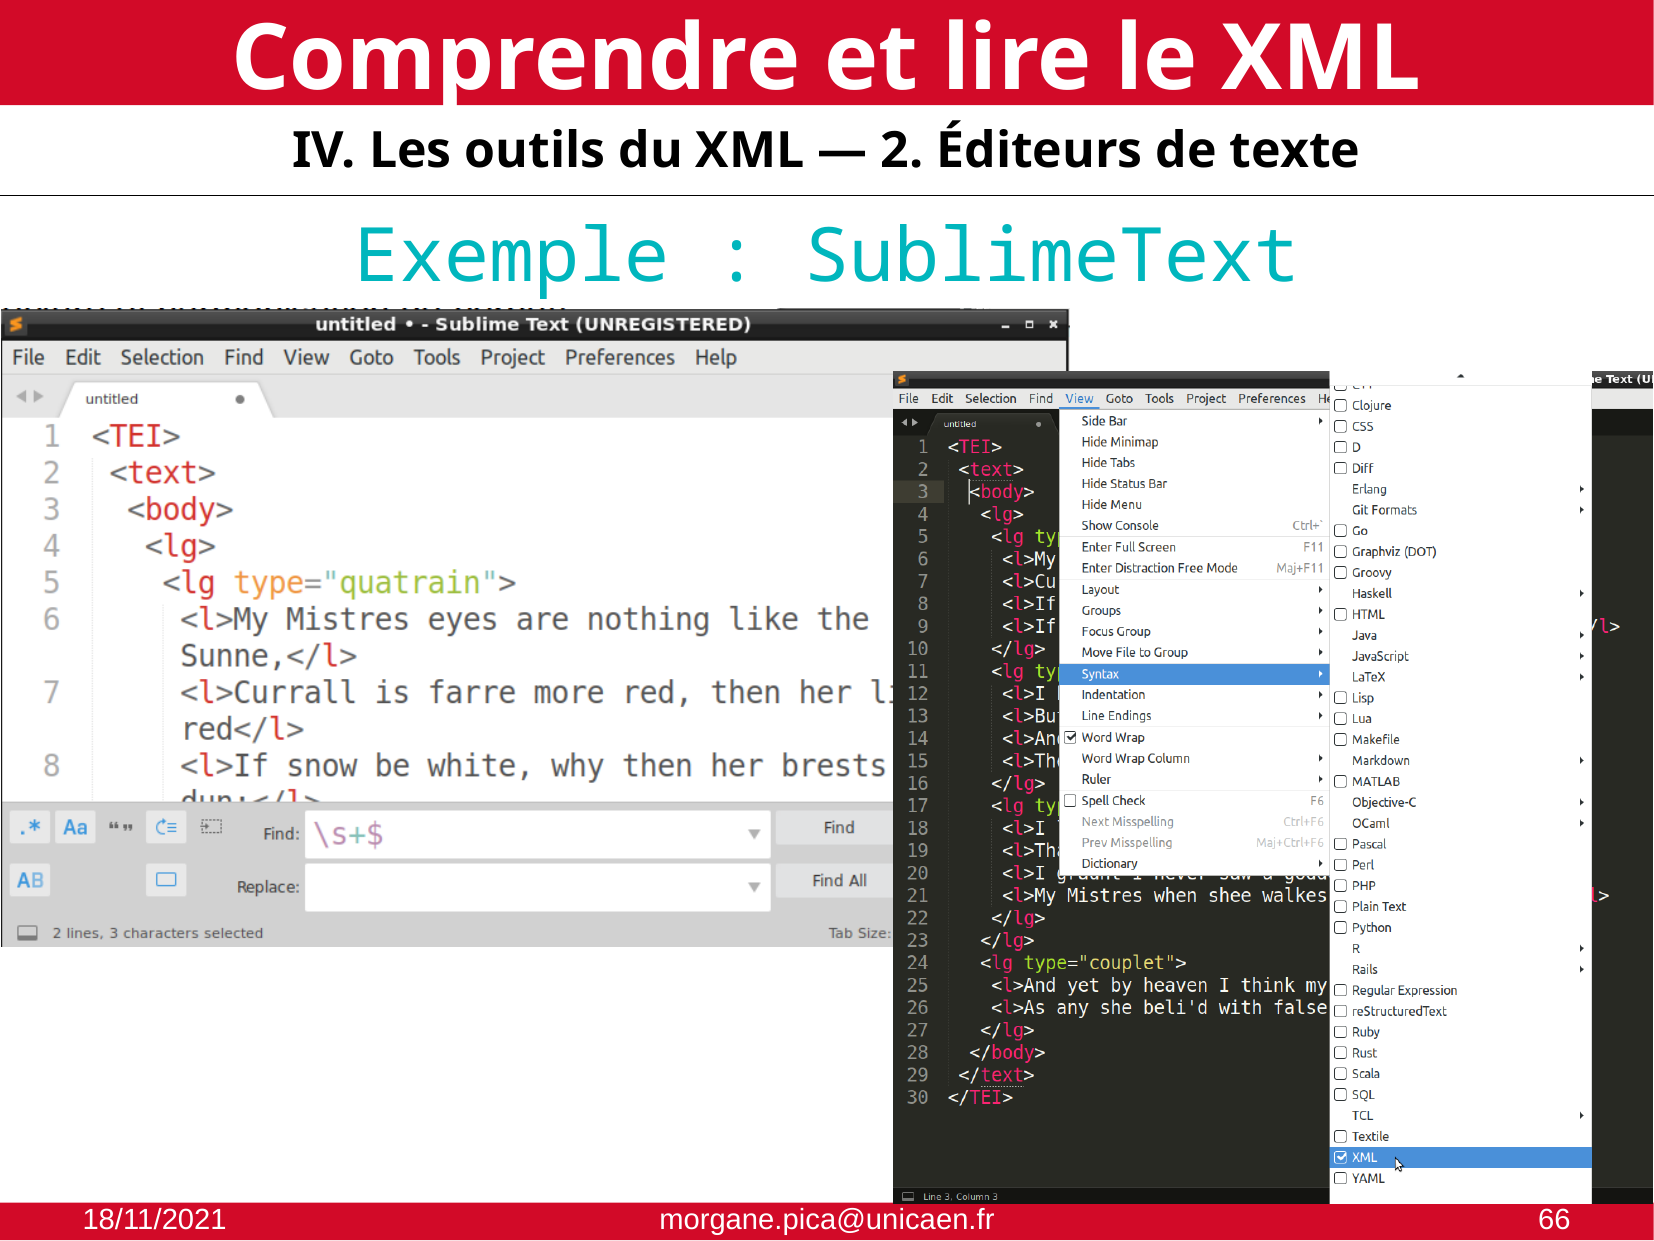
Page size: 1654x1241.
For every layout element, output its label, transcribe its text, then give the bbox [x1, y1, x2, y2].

picture [1, 308, 1653, 1205]
title IV. Les outils du XML — 2. Éditeurs de texte [0, 106, 1654, 191]
text_box Exemple : SublimeText [161, 196, 1493, 284]
title Comprendre et lire le XML [0, 0, 1654, 106]
